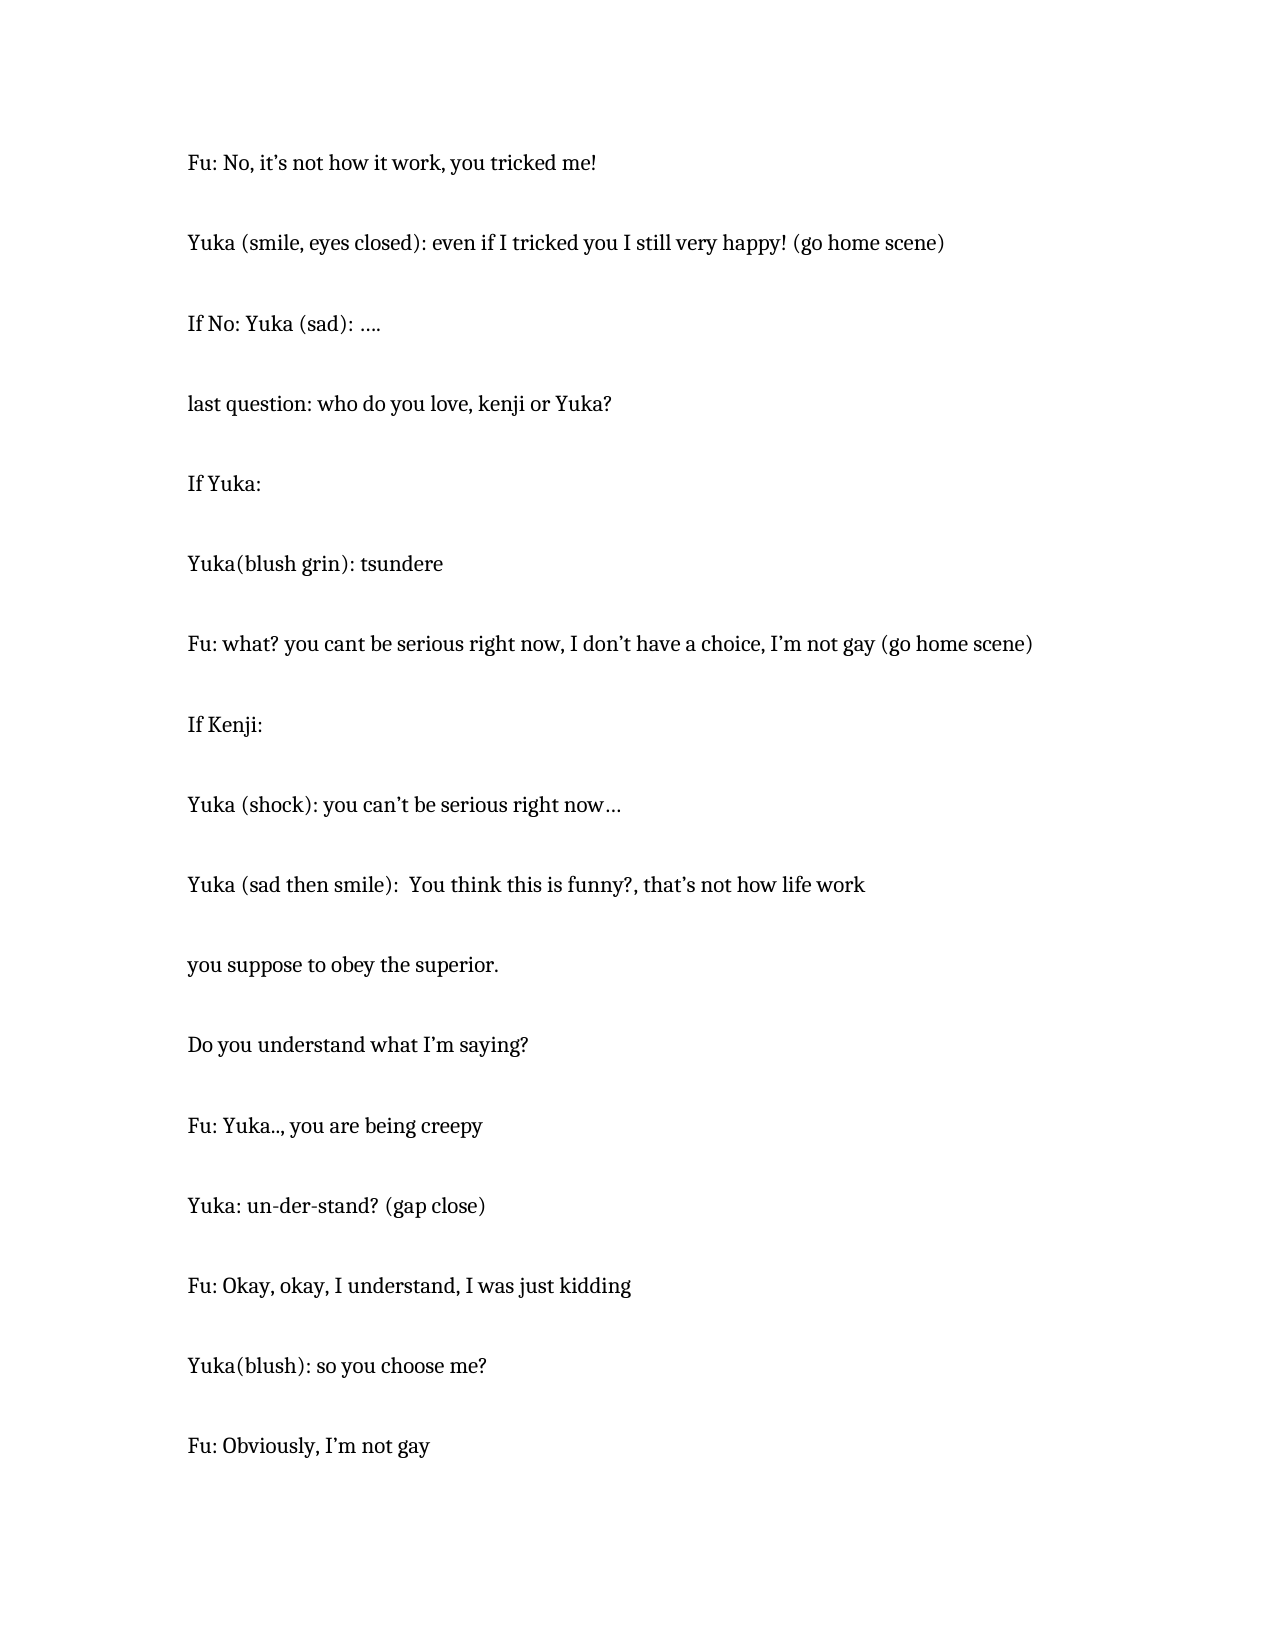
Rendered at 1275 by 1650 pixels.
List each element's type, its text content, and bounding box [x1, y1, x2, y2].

text Fu: Yuka.., you are being creepy [187, 1112, 1087, 1139]
text Fu: what? you cant be serious right now, I don’t have a choice, I’m not gay (go home scene) [187, 631, 1087, 658]
text Fu: Obviously, I’m not gay [187, 1433, 1087, 1460]
text Fu: No, it’s not how it work, you tricked me! [187, 150, 1087, 176]
text you suppose to obey the superior. [187, 952, 1087, 978]
text Yuka: un-der-stand? (gap close) [187, 1193, 1087, 1219]
text If No: Yuka (sad): …. [187, 310, 1087, 337]
text Yuka (shock): you can’t be serious right now… [187, 792, 1087, 818]
text Yuka (sad then smile): You think this is funny?, that’s not how life work [187, 872, 1087, 898]
text Yuka(blush): so you choose me? [187, 1353, 1087, 1379]
text Do you understand what I’m saying? [187, 1032, 1087, 1059]
text last question: who do you love, kenji or Yuka? [187, 391, 1087, 417]
text Fu: Okay, okay, I understand, I was just kidding [187, 1273, 1087, 1299]
text If Yuka: [187, 471, 1087, 497]
text If Kenji: [187, 711, 1087, 738]
text Yuka(blush grin): tsundere [187, 551, 1087, 577]
text Yuka (smile, eyes closed): even if I tricked you I still very happy! (go home scene) [187, 230, 1087, 257]
